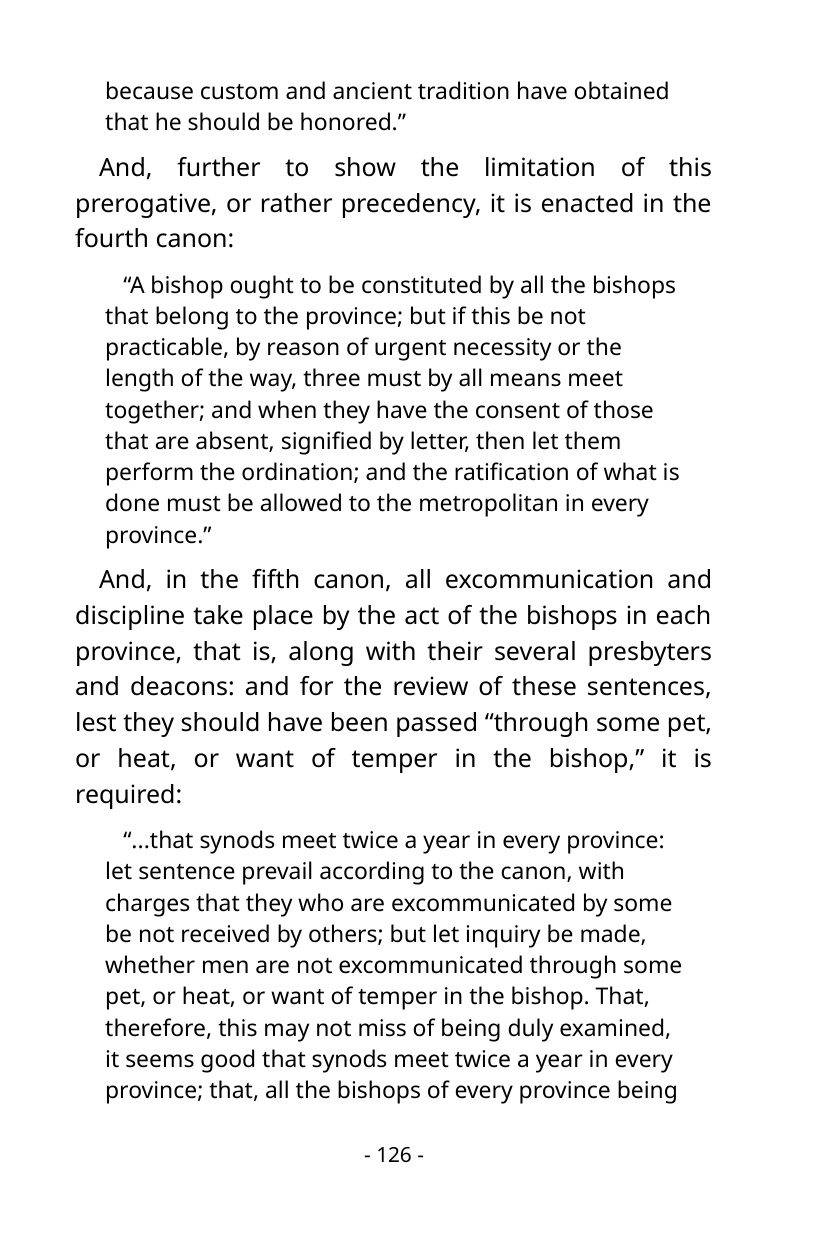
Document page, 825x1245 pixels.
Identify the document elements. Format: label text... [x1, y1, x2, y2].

text And, further to show the limitation of this prerogative, or rather precedency, it is enacted in the fourth canon: [75, 149, 712, 255]
text “...that synods meet twice a year in every province: let sentence prevail according to the canon, with charges that they who are excommunicated by some be not received by others; but let inquiry be made, whether men are not excommunicated through some pet, or heat, or want of temper in the bishop. That, therefore, this may not miss of being duly examined, it seems good that synods meet twice a year in every province; that, all the bishops of every province being [105, 824, 682, 1105]
text And, in the fifth canon, all excommunication and discipline take place by the act of the bishops in each province, that is, along with their several presbyters and deacons: and for the review of these sentences, lest they should have been passed “through some pet, or heat, or want of temper in the bishop,” it is required: [75, 562, 712, 810]
text “A bishop ought to be constituted by all the bishops that belong to the province; but if this be not practicable, by reason of urgent necessity or the length of the way, three must by all means meet together; and when they have the consent of those that are absent, signified by letter, then let them perform the ordination; and the ratification of what is done must be allowed to the metropolitan in every province.” [105, 269, 682, 550]
text because custom and ancient tradition have obtained that he should be honored.” [105, 75, 682, 137]
